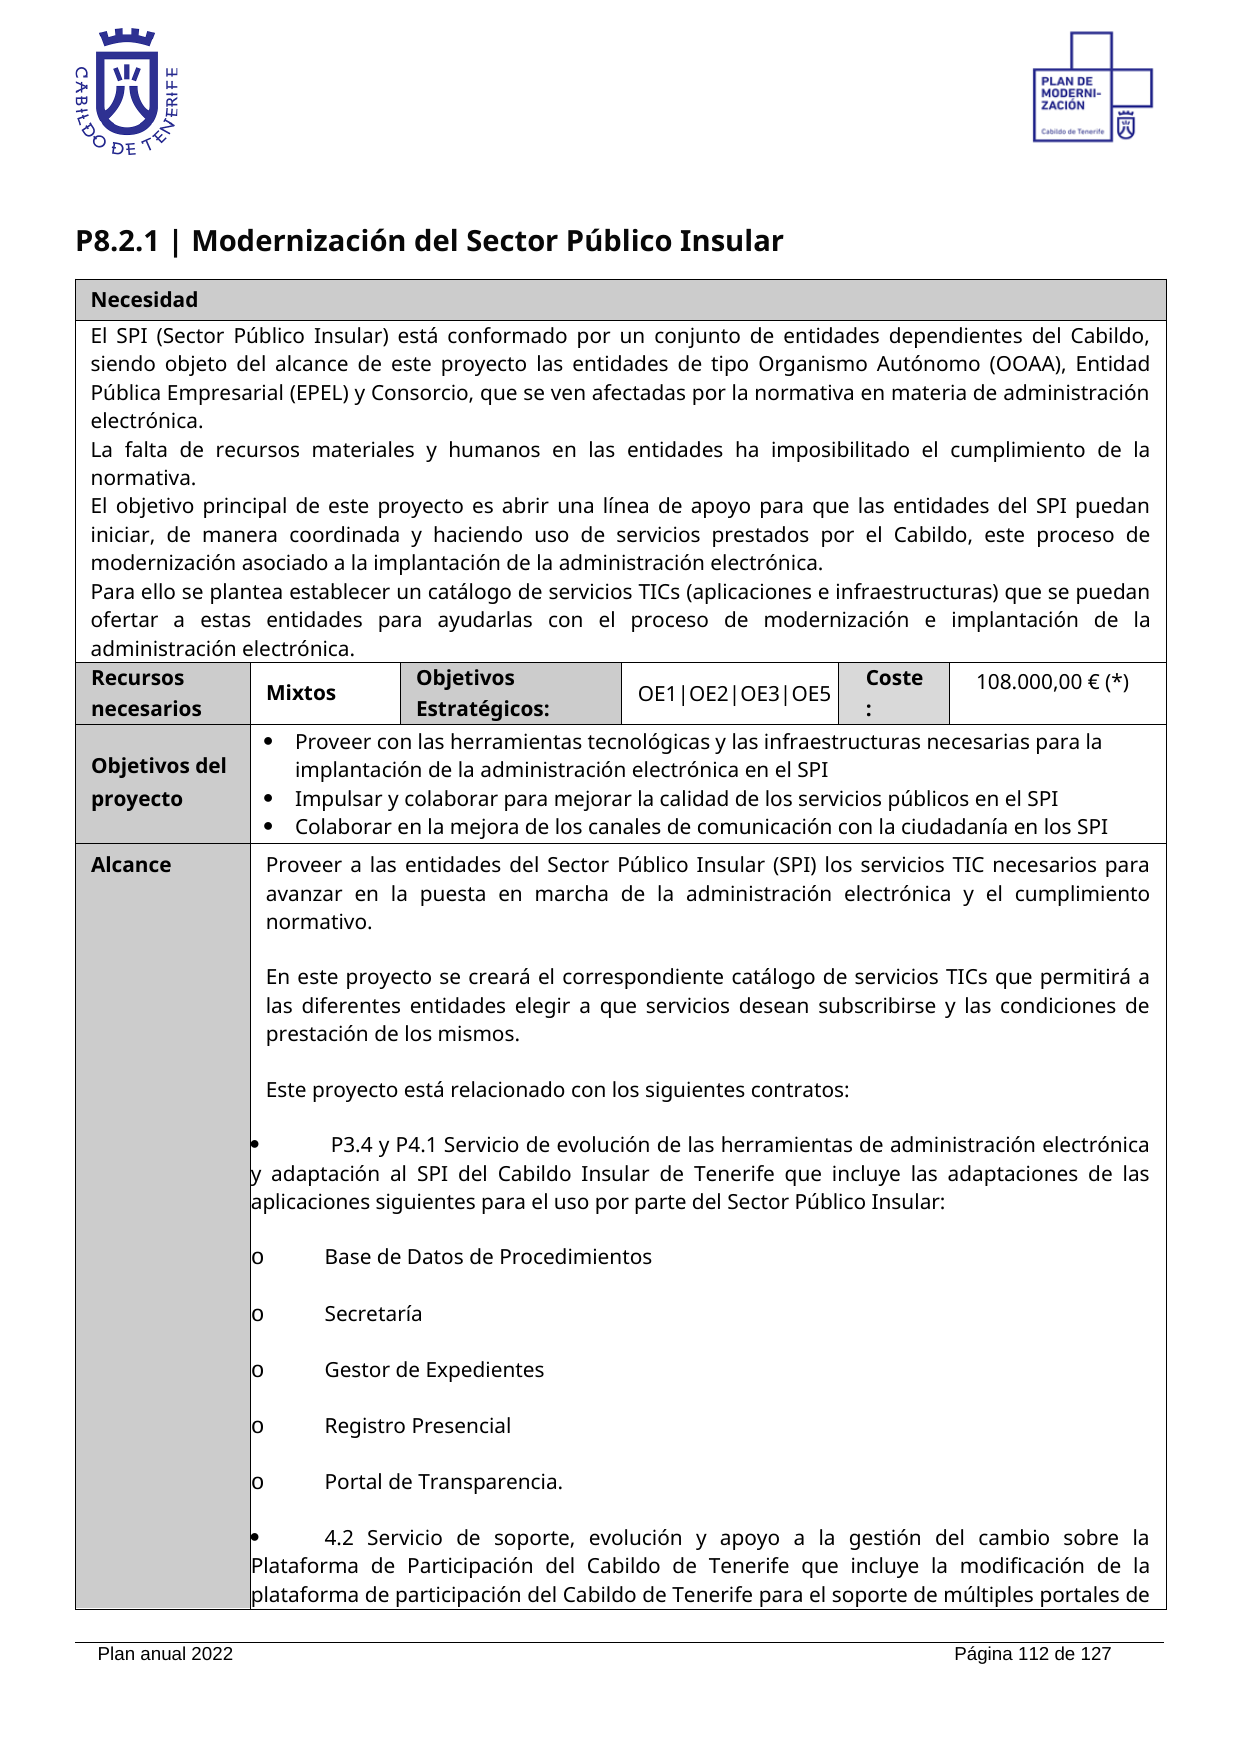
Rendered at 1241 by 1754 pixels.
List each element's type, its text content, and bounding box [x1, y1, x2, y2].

table_cell Recursos necesarios [76, 663, 250, 724]
table_cell Proveer con las herramientas tecnológicas y las infraestructuras necesarias para la implantación de la administración electrónica en el SPI Impulsar y colaborar para mejorar la calidad de los servicios públicos en el SPI Colaborar en la mejora de los canales de comunicación con la ciudadanía en los SPI [251, 725, 1166, 843]
table_cell Alcance [76, 844, 250, 1608]
table_header Necesidad [76, 280, 1166, 320]
table_cell Coste: [839, 663, 949, 724]
table_cell El SPI (Sector Público Insular) está conformado por un conjunto de entidades dependientes del Cabildo, siendo objeto del alcance de este proyecto las entidades de tipo Organismo Autónomo (OOAA), Entidad Pública Empresarial (EPEL) y Consorcio, que se ven afectadas por la normativa en materia de administración electrónica. La falta de recursos materiales y humanos en las entidades ha imposibilitado el cumplimiento de la normativa. El objetivo principal de este proyecto es abrir una línea de apoyo para que las entidades del SPI puedan iniciar, de manera coordinada y haciendo uso de servicios prestados por el Cabildo, este proceso de modernización asociado a la implantación de la administración electrónica. Para ello se plantea establecer un catálogo de servicios TICs (aplicaciones e infraestructuras) que se puedan ofertar a estas entidades para ayudarlas con el proceso de modernización e implantación de la administración electrónica. [76, 321, 1166, 662]
table_cell OE1|OE2|OE3|OE5 [622, 663, 838, 724]
text P8.2.1 | Modernización del Sector Público Insular [75, 220, 1165, 260]
table_cell Proveer a las entidades del Sector Público Insular (SPI) los servicios TIC necesarios para avanzar en la puesta en marcha de la administración electrónica y el cumplimiento normativo. En este proyecto se creará el correspondiente catálogo de servicios TICs que permitirá a las diferentes entidades elegir a que servicios desean subscribirse y las condiciones de prestación de los mismos. Este proyecto está relacionado con los siguientes contratos: P3.4 y P4.1 Servicio de evolución de las herramientas de administración electrónica y adaptación al SPI del Cabildo Insular de Tenerife que incluye las adaptaciones de las aplicaciones siguientes para el uso por parte del Sector Público Insular: Base de Datos de Procedimientos Secretaría Gestor de Expedientes Registro Presencial Portal de Transparencia. 4.2 Servicio de soporte, evolución y apoyo a la gestión del cambio sobre la Plataforma de Participación del Cabildo de Tenerife que incluye la modificación de la plataforma de participación del Cabildo de Tenerife para el soporte de múltiples portales de [251, 844, 1166, 1608]
table_cell Objetivos del proyecto [76, 725, 250, 843]
table_cell Objetivos Estratégicos: [401, 663, 621, 724]
table_cell 108.000,00 € (*) [950, 663, 1166, 724]
table_cell Mixtos [251, 663, 400, 724]
